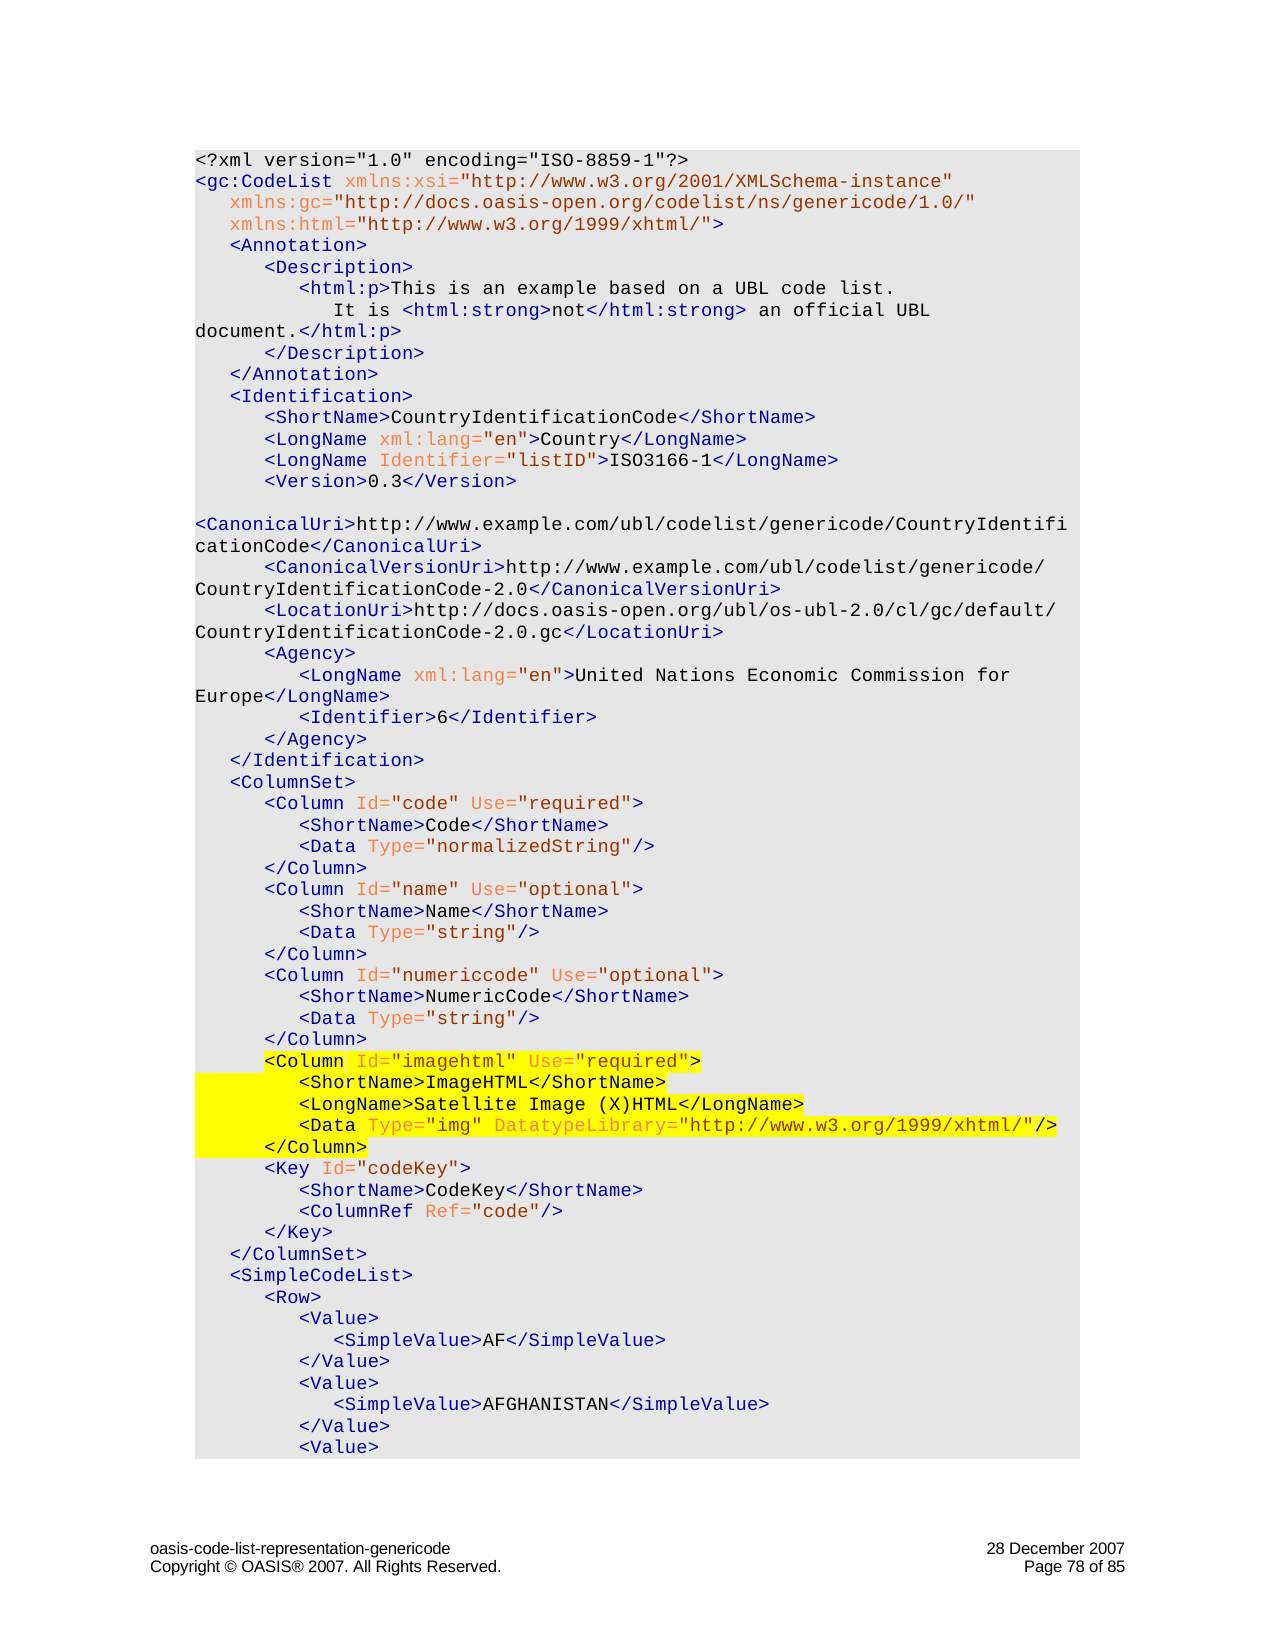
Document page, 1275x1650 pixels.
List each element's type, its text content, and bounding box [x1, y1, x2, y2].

text <Identification> [195, 386, 1080, 407]
text It is <html:strong>not</html:strong> an official UBL document.</html:p> [195, 300, 1080, 343]
text <SimpleValue>AF</SimpleValue> [195, 1330, 1080, 1352]
text <Value> [195, 1373, 1080, 1394]
text </Column> [195, 858, 1080, 879]
text <Agency> [195, 643, 1080, 665]
text <SimpleCodeList> [195, 1266, 1080, 1287]
text <Column Id="imagehtml" Use="required"> [195, 1051, 1080, 1073]
text <Identifier>6</Identifier> [195, 708, 1080, 729]
text <ShortName>CodeKey</ShortName> [195, 1180, 1080, 1201]
text <?xml version="1.0" encoding="ISO-8859-1"?> [195, 150, 1080, 171]
text <Column Id="code" Use="required"> [195, 794, 1080, 815]
text <LongName>Satellite Image (X)HTML</LongName> [195, 1094, 1080, 1116]
text </Value> [195, 1416, 1080, 1437]
text <ColumnSet> [195, 772, 1080, 794]
text <Value> [195, 1309, 1080, 1330]
text </Agency> [195, 729, 1080, 751]
text </Description> [195, 343, 1080, 364]
text </Key> [195, 1223, 1080, 1244]
text <Key Id="codeKey"> [195, 1158, 1080, 1180]
text <Data Type="string"/> [195, 922, 1080, 944]
text <LongName xml:lang="en">Country</LongName> [195, 429, 1080, 450]
text <LongName xml:lang="en">United Nations Economic Commission for Europe</LongName> [195, 665, 1080, 708]
text <ShortName>Code</ShortName> [195, 815, 1080, 837]
text xmlns:html="http://www.w3.org/1999/xhtml/"> [195, 214, 1080, 236]
text <Annotation> [195, 236, 1080, 257]
text </ColumnSet> [195, 1244, 1080, 1266]
text xmlns:gc="http://docs.oasis-open.org/codelist/ns/genericode/1.0/" [195, 193, 1080, 214]
text <SimpleValue>AFGHANISTAN</SimpleValue> [195, 1394, 1080, 1416]
text <CanonicalUri>http://www.example.com/ubl/codelist/genericode/CountryIdentificationCode</CanonicalUri> [195, 493, 1080, 558]
text <gc:CodeList xmlns:xsi="http://www.w3.org/2001/XMLSchema-instance" [195, 171, 1080, 193]
text <LocationUri>http://docs.oasis-open.org/ubl/os-ubl-2.0/cl/gc/default/CountryIdentificationCode-2.0.gc</LocationUri> [195, 601, 1080, 643]
text <Row> [195, 1287, 1080, 1309]
text <Value> [195, 1437, 1080, 1459]
text </Annotation> [195, 364, 1080, 386]
text </Column> [195, 1030, 1080, 1051]
text <ShortName>Name</ShortName> [195, 901, 1080, 922]
text <LongName Identifier="listID">ISO3166-1</LongName> [195, 450, 1080, 472]
text <Data Type="img" DatatypeLibrary="http://www.w3.org/1999/xhtml/"/> [195, 1116, 1080, 1137]
text <ShortName>NumericCode</ShortName> [195, 987, 1080, 1008]
text <html:p>This is an example based on a UBL code list. [195, 279, 1080, 300]
text <Description> [195, 257, 1080, 279]
text <ShortName>ImageHTML</ShortName> [195, 1073, 1080, 1094]
text <CanonicalVersionUri>http://www.example.com/ubl/codelist/genericode/CountryIdentificationCode-2.0</CanonicalVersionUri> [195, 558, 1080, 601]
text </Identification> [195, 751, 1080, 772]
text <ShortName>CountryIdentificationCode</ShortName> [195, 407, 1080, 429]
text </Column> [195, 1137, 1080, 1158]
text <ColumnRef Ref="code"/> [195, 1201, 1080, 1223]
text <Column Id="numericcode" Use="optional"> [195, 965, 1080, 987]
text <Column Id="name" Use="optional"> [195, 879, 1080, 901]
text <Version>0.3</Version> [195, 472, 1080, 493]
text </Column> [195, 944, 1080, 965]
text <Data Type="normalizedString"/> [195, 837, 1080, 858]
text <Data Type="string"/> [195, 1008, 1080, 1030]
text </Value> [195, 1352, 1080, 1373]
